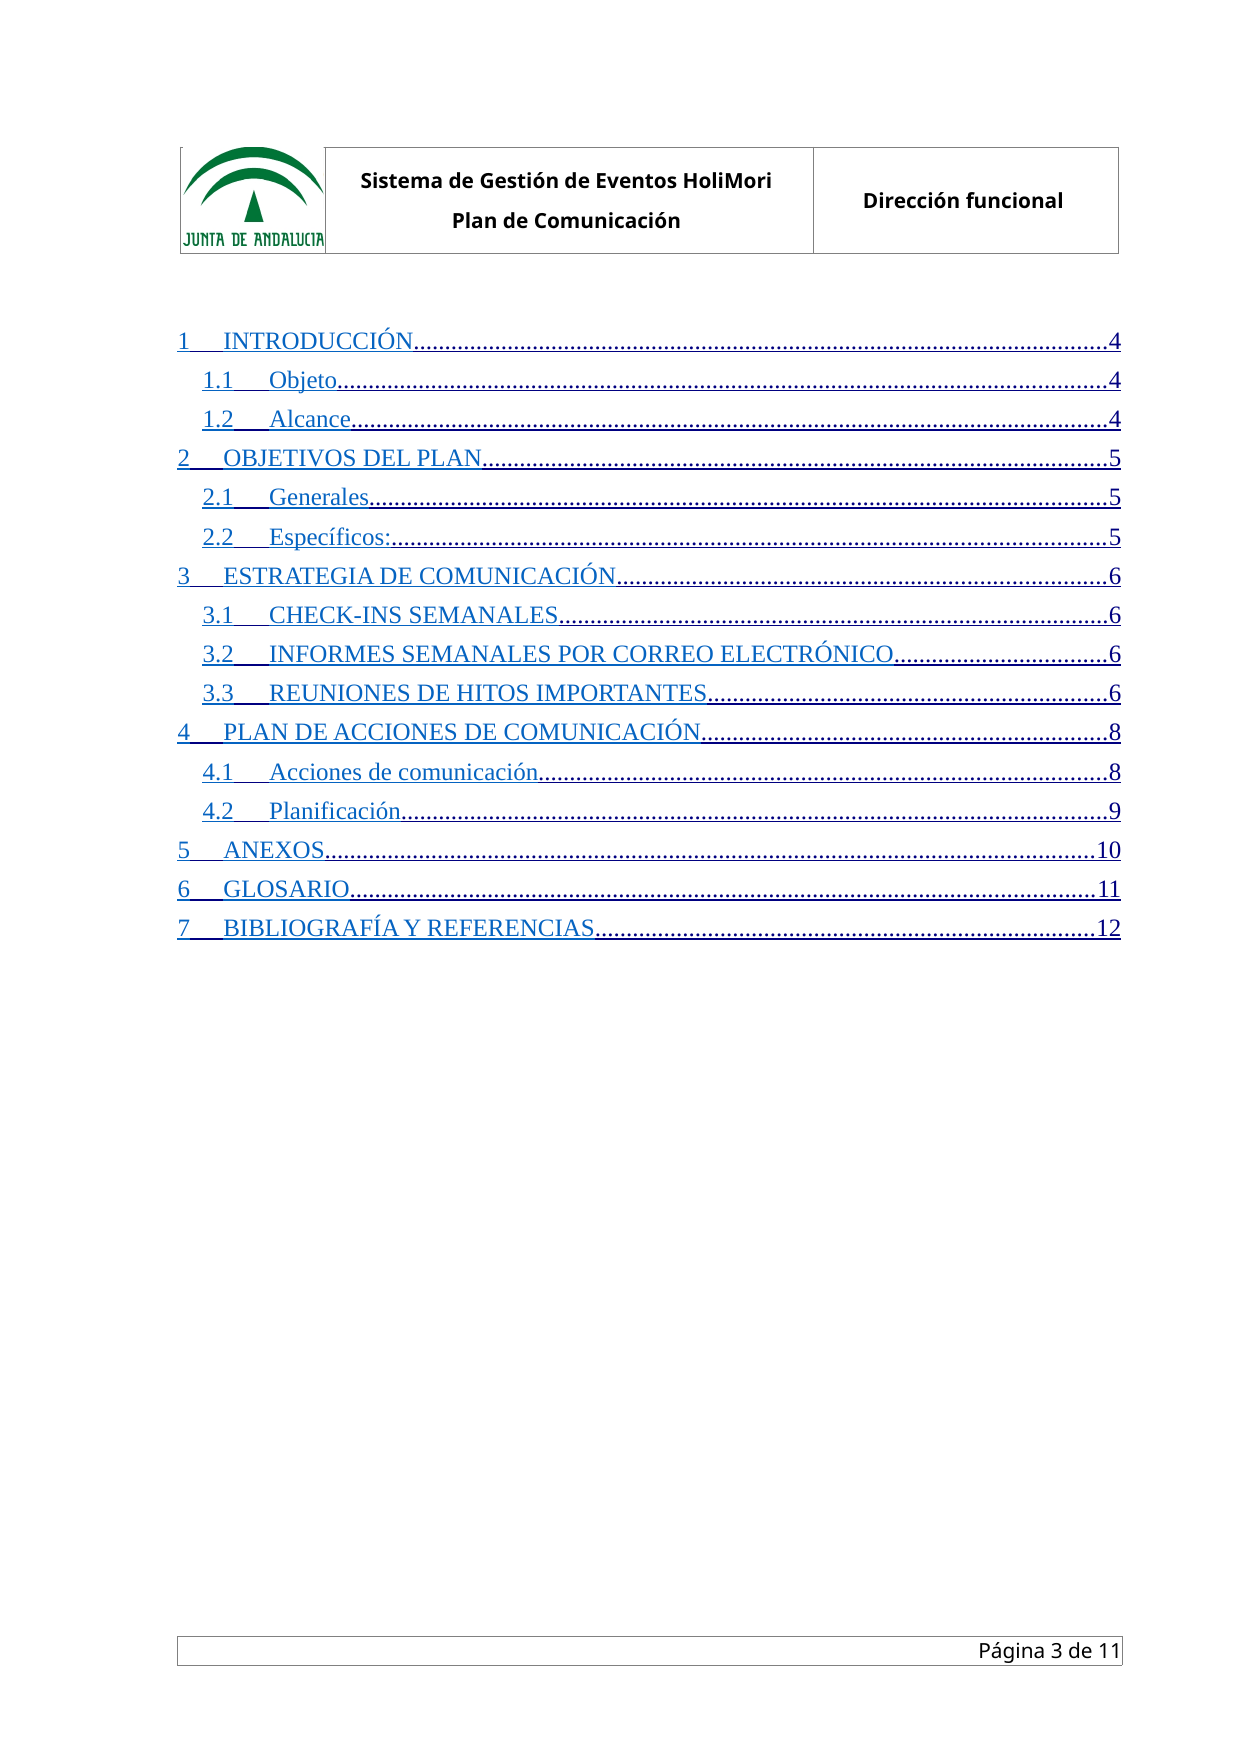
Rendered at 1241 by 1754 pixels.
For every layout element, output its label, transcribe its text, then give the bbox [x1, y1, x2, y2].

text 3.2 INFORMES SEMANALES POR CORREO ELECTRÓNICO 6 [202, 639, 1122, 668]
text 2.2 Específicos: 5 [202, 522, 1122, 550]
text 4.2 Planificación 9 [202, 796, 1122, 824]
text 1.2 Alcance 4 [202, 404, 1122, 433]
text 1.1 Objeto 4 [202, 365, 1122, 394]
text 6 GLOSARIO 11 [177, 874, 1122, 903]
text 3 ESTRATEGIA DE COMUNICACIÓN 6 [177, 561, 1122, 589]
text 2.1 Generales 5 [202, 482, 1122, 511]
text 5 ANEXOS 10 [177, 835, 1122, 864]
text 3.1 CHECK-INS SEMANALES 6 [202, 600, 1122, 629]
text 1 INTRODUCCIÓN 4 [177, 326, 1122, 354]
text 4 PLAN DE ACCIONES DE COMUNICACIÓN 8 [177, 717, 1122, 746]
text 2 OBJETIVOS DEL PLAN 5 [177, 443, 1122, 472]
text 4.1 Acciones de comunicación 8 [202, 757, 1122, 785]
text 7 BIBLIOGRAFÍA Y REFERENCIAS 12 [177, 913, 1122, 942]
text 3.3 REUNIONES DE HITOS IMPORTANTES 6 [202, 678, 1122, 707]
